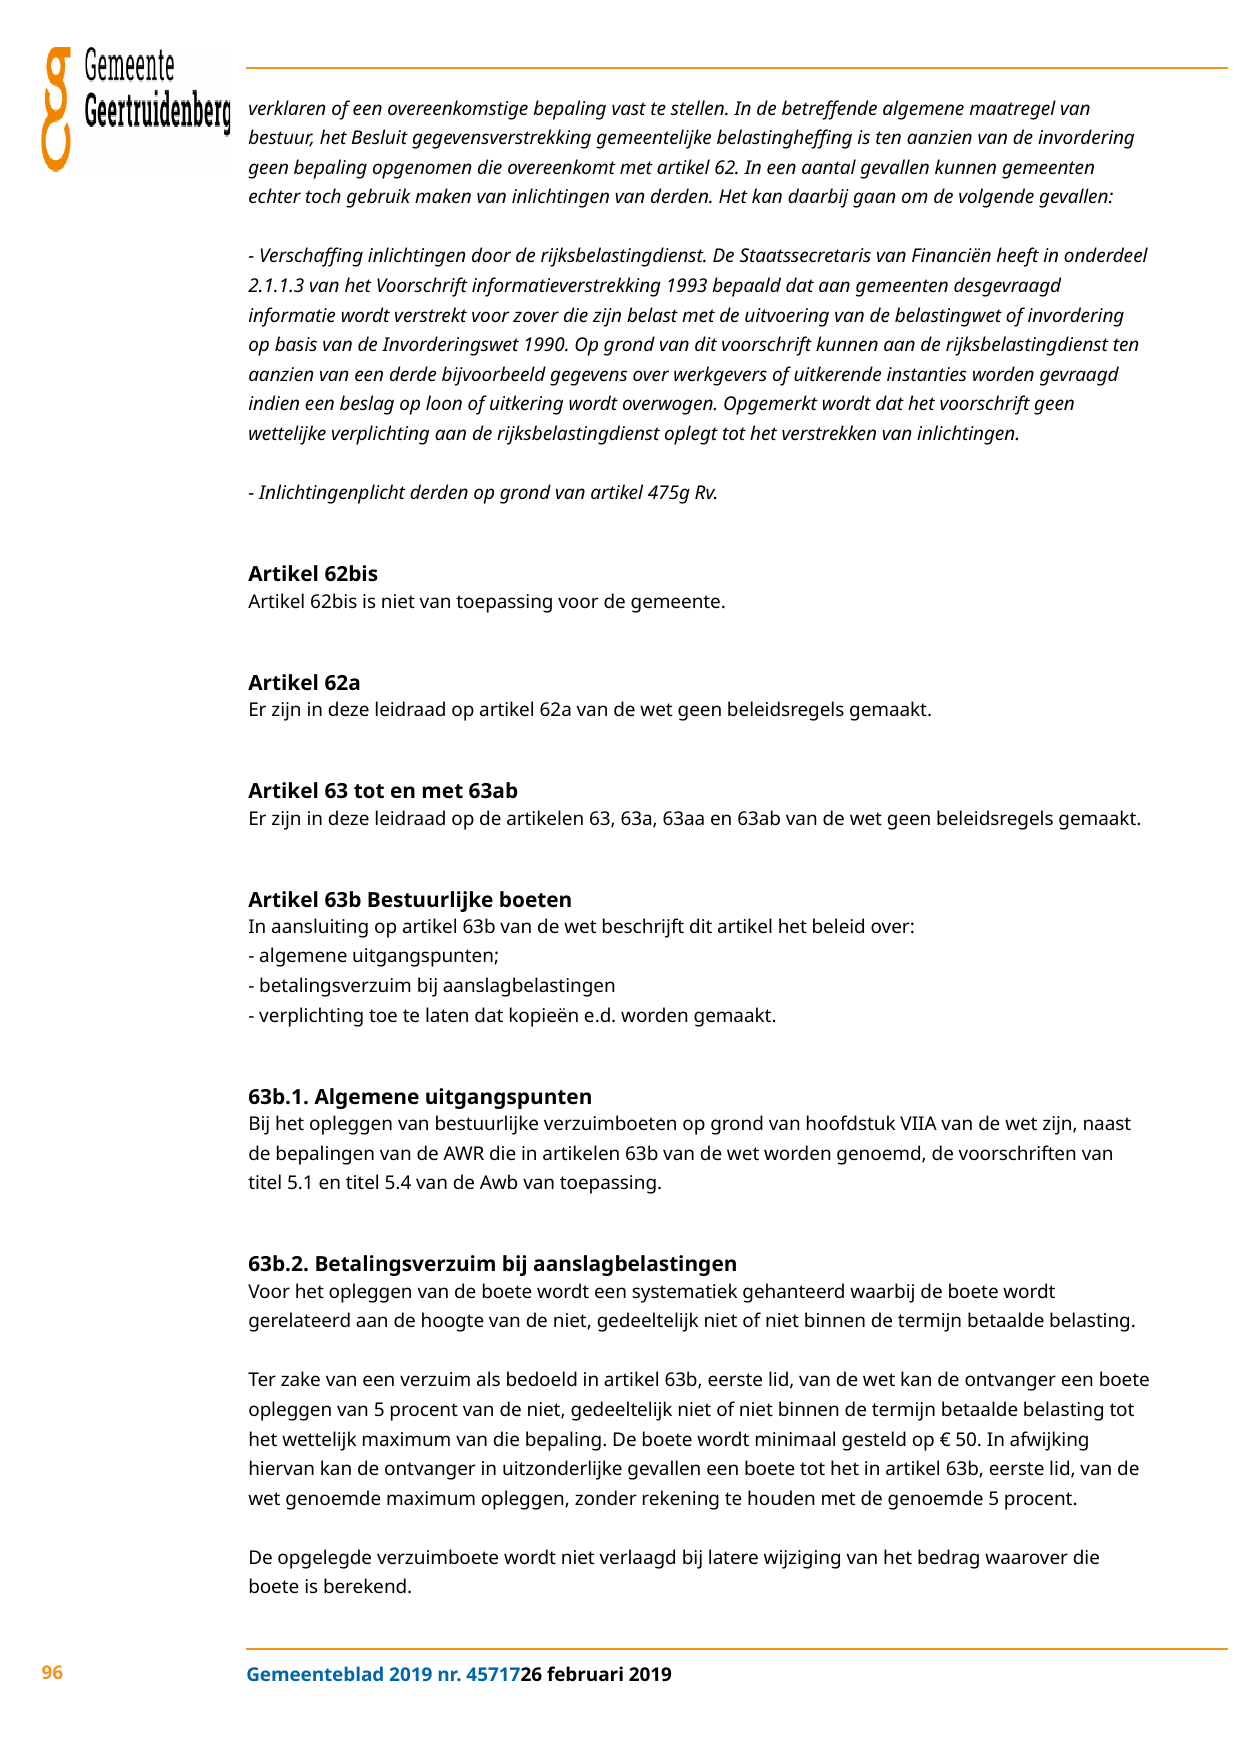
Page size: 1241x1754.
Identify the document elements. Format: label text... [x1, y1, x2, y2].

text 63b.1. Algemene uitgangspunten [248, 1082, 1152, 1110]
text verklaren of een overeenkomstige bepaling vast te stellen. In de betreffende algemene maatregel van bestuur, het Besluit gegevensverstrekking gemeentelijke belastingheffing is ten aanzien van de invordering geen bepaling opgenomen die overeenkomt met artikel 62. In een aantal gevallen kunnen gemeenten echter toch gebruik maken van inlichtingen van derden. Het kan daarbij gaan om de volgende gevallen: [248, 95, 1152, 209]
text - betalingsverzuim bij aanslagbelastingen [248, 972, 1152, 998]
text Bij het opleggen van bestuurlijke verzuimboeten op grond van hoofdstuk VIIA van de wet zijn, naast de bepalingen van de AWR die in artikelen 63b van de wet worden genoemd, de voorschriften van titel 5.1 en titel 5.4 van de Awb van toepassing. [248, 1110, 1152, 1195]
text Voor het opleggen van de boete wordt een systematiek gehanteerd waarbij de boete wordt gerelateerd aan de hoogte van de niet, gedeeltelijk niet of niet binnen de termijn betaalde belasting. [248, 1278, 1152, 1333]
text - verplichting toe te laten dat kopieën e.d. worden gemaakt. [248, 1002, 1152, 1028]
picture [41, 47, 231, 172]
text Artikel 62bis [248, 559, 1152, 588]
text In aansluiting op artikel 63b van de wet beschrijft dit artikel het beleid over: [248, 913, 1152, 939]
text De opgelegde verzuimboete wordt niet verlaagd bij latere wijziging van het bedrag waarover die boete is berekend. [248, 1544, 1152, 1599]
text Artikel 62a [248, 668, 1152, 696]
text 63b.2. Betalingsverzuim bij aanslagbelastingen [248, 1249, 1152, 1278]
text Er zijn in deze leidraad op artikel 62a van de wet geen beleidsregels gemaakt. [248, 696, 1152, 722]
text - Inlichtingenplicht derden op grond van artikel 475g Rv. [248, 479, 1152, 505]
text - Verschaffing inlichtingen door de rijksbelastingdienst. De Staatssecretaris van Financiën heeft in onderdeel 2.1.1.3 van het Voorschrift informatieverstrekking 1993 bepaald dat aan gemeenten desgevraagd informatie wordt verstrekt voor zover die zijn belast met de uitvoering van de belastingwet of invordering op basis van de Invorderingswet 1990. Op grond van dit voorschrift kunnen aan de rijksbelastingdienst ten aanzien van een derde bijvoorbeeld gegevens over werkgevers of uitkerende instanties worden gevraagd indien een beslag op loon of uitkering wordt overwogen. Opgemerkt wordt dat het voorschrift geen wettelijke verplichting aan de rijksbelastingdienst oplegt tot het verstrekken van inlichtingen. [248, 243, 1152, 446]
text Artikel 63 tot en met 63ab [248, 776, 1152, 805]
text Ter zake van een verzuim als bedoeld in artikel 63b, eerste lid, van de wet kan de ontvanger een boete opleggen van 5 procent van de niet, gedeeltelijk niet of niet binnen de termijn betaalde belasting tot het wettelijk maximum van die bepaling. De boete wordt minimaal gesteld op € 50. In afwijking hiervan kan de ontvanger in uitzonderlijke gevallen een boete tot het in artikel 63b, eerste lid, van de wet genoemde maximum opleggen, zonder rekening te houden met de genoemde 5 procent. [248, 1367, 1152, 1511]
text Artikel 62bis is niet van toepassing voor de gemeente. [248, 588, 1152, 613]
text Artikel 63b Bestuurlijke boeten [248, 885, 1152, 913]
text - algemene uitgangspunten; [248, 943, 1152, 968]
text Er zijn in deze leidraad op de artikelen 63, 63a, 63aa en 63ab van de wet geen beleidsregels gemaakt. [248, 805, 1152, 830]
